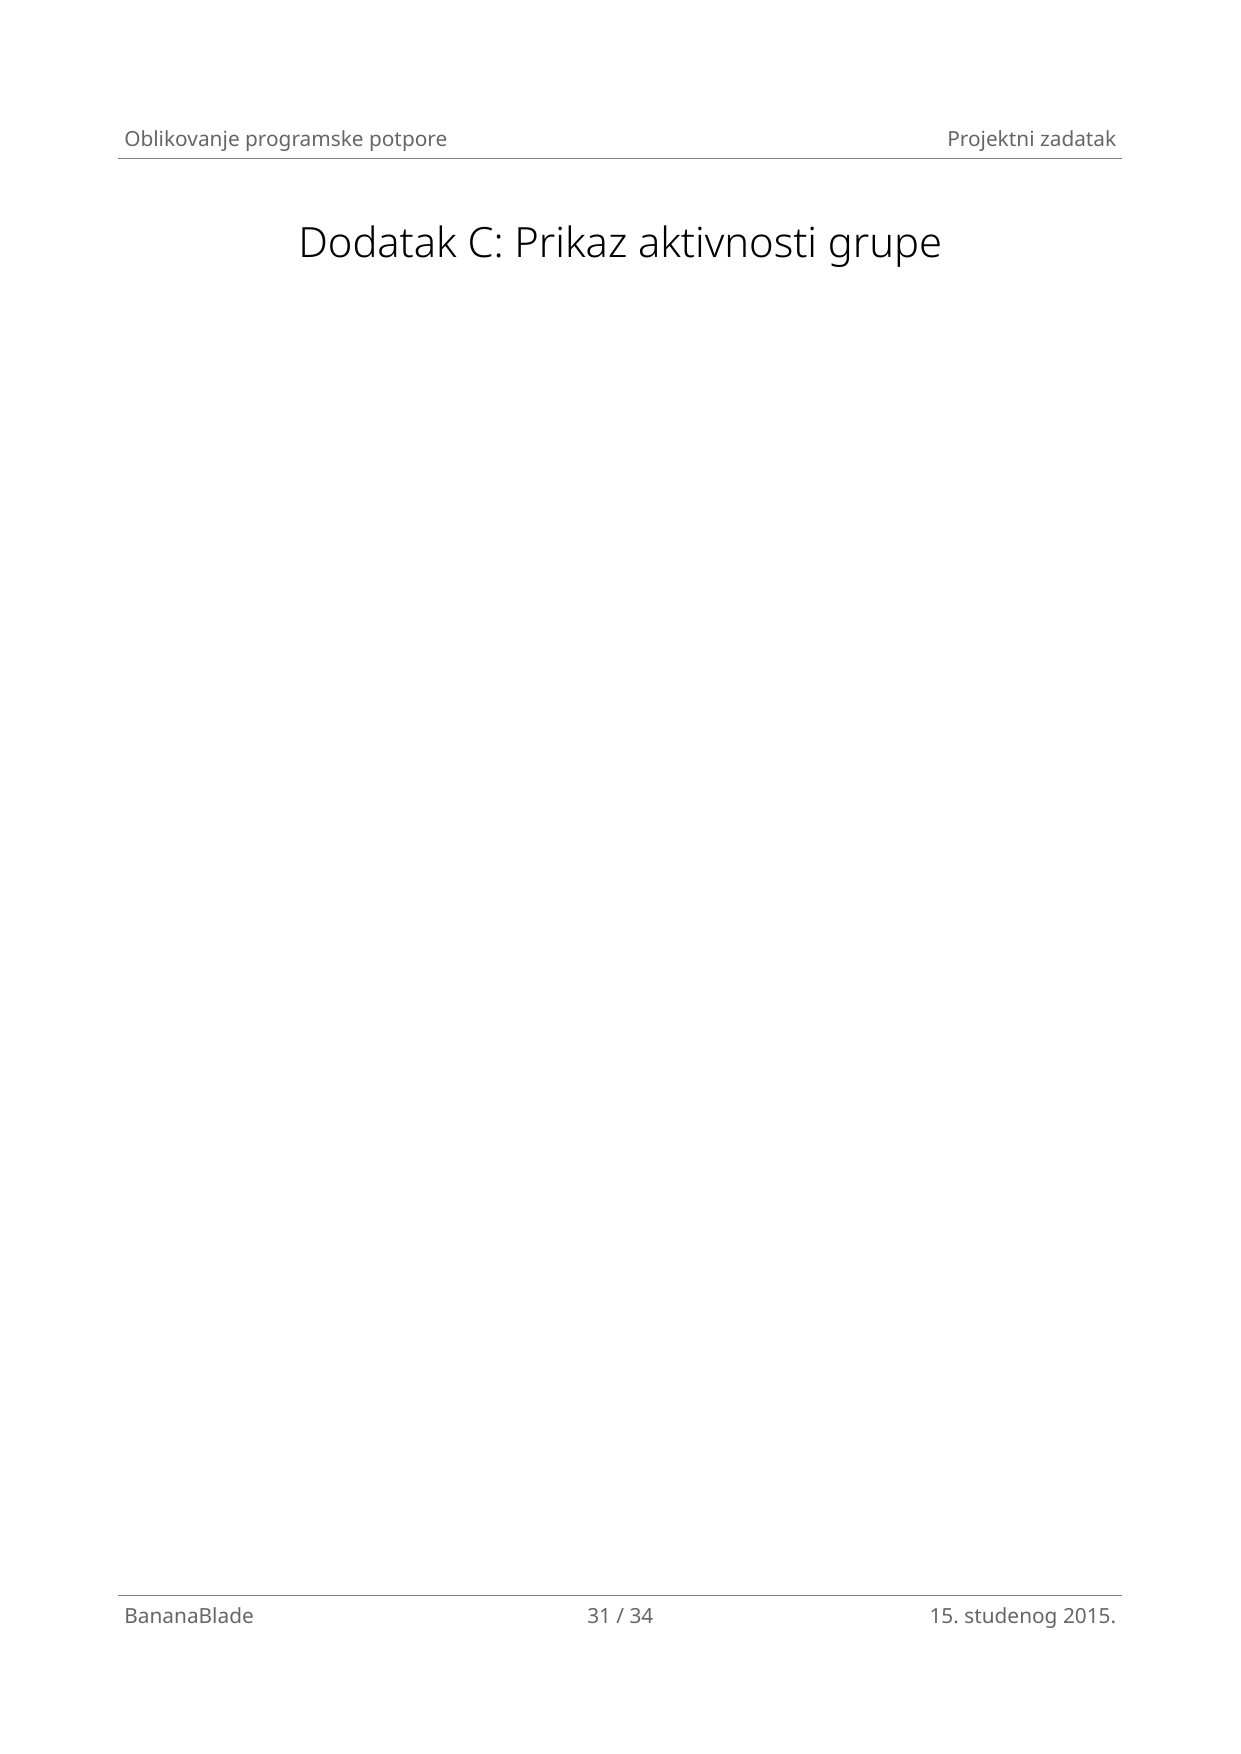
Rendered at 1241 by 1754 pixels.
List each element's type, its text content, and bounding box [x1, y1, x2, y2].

subtitle Dodatak C: Prikaz aktivnosti grupe [118, 213, 1122, 270]
